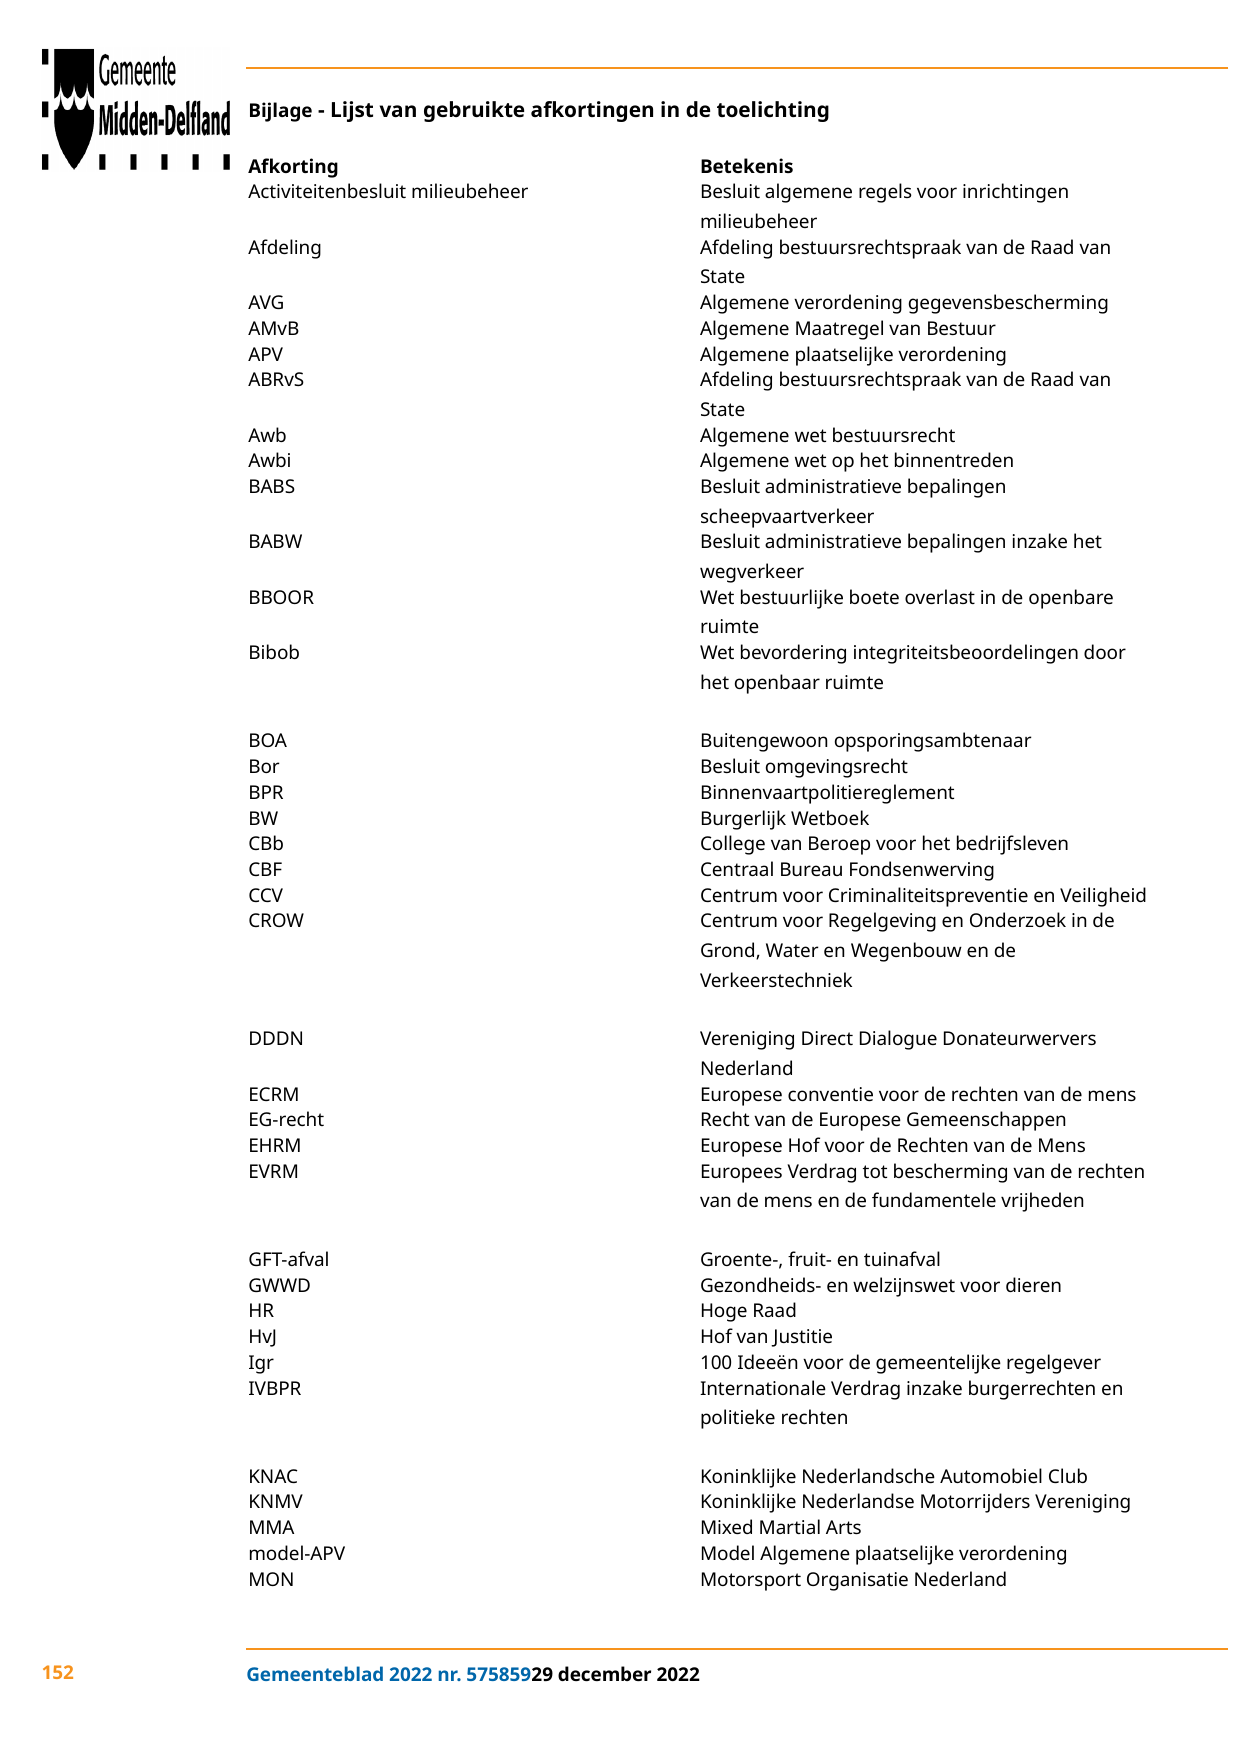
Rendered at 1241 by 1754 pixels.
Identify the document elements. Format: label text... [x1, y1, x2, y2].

table_cell BBOOR [248, 584, 700, 639]
table_cell CCV [248, 882, 700, 908]
table_cell BW [248, 805, 700, 830]
table_cell Binnenvaartpolitiereglement [700, 779, 1152, 805]
table_cell CBF [248, 856, 700, 882]
table_cell CROW [248, 908, 700, 992]
table_cell Europese Hof voor de Rechten van de Mens [700, 1132, 1152, 1158]
table_cell Awbi [248, 448, 700, 473]
table_cell BABS [248, 473, 700, 529]
table_cell IVBPR [248, 1375, 700, 1430]
table_cell GWWD [248, 1272, 700, 1298]
table_cell HvJ [248, 1323, 700, 1349]
table_header Koninklijke Nederlandsche Automobiel Club [700, 1463, 1152, 1489]
table_cell Algemene wet op het binnentreden [700, 448, 1152, 473]
table_cell ABRvS [248, 367, 700, 422]
table_cell AMvB [248, 315, 700, 341]
table_header Betekenis [700, 153, 1152, 179]
text Bijlage - Lijst van gebruikte afkortingen in de toelichting [248, 95, 1152, 123]
table_cell Hoge Raad [700, 1298, 1152, 1323]
table_cell Model Algemene plaatselijke verordening [700, 1540, 1152, 1566]
table_cell Awb [248, 422, 700, 448]
table_cell Bor [248, 753, 700, 779]
table_cell Algemene verordening gegevensbescherming [700, 289, 1152, 315]
table_cell Hof van Justitie [700, 1323, 1152, 1349]
picture [41, 47, 231, 172]
table_cell CBb [248, 830, 700, 856]
table_cell model-APV [248, 1540, 700, 1566]
table_cell Bibob [248, 639, 700, 694]
table_cell College van Beroep voor het bedrijfsleven [700, 830, 1152, 856]
table_cell EG-recht [248, 1106, 700, 1132]
table_cell BABW [248, 529, 700, 584]
table_cell Besluit administratieve bepalingen scheepvaartverkeer [700, 473, 1152, 529]
table_cell Afdeling [248, 234, 700, 289]
table_cell HR [248, 1298, 700, 1323]
table_header Vereniging Direct Dialogue Donateurwervers Nederland [700, 1025, 1152, 1081]
table_cell Besluit administratieve bepalingen inzake het wegverkeer [700, 529, 1152, 584]
table_cell Centrum voor Criminaliteitspreventie en Veiligheid [700, 882, 1152, 908]
table_cell Wet bevordering integriteitsbeoordelingen door het openbaar ruimte [700, 639, 1152, 694]
table_cell Activiteitenbesluit milieubeheer [248, 179, 700, 234]
table_cell Algemene Maatregel van Bestuur [700, 315, 1152, 341]
table_cell Europees Verdrag tot bescherming van de rechten van de mens en de fundamentele vrijheden [700, 1158, 1152, 1213]
table_cell Gezondheids- en welzijnswet voor dieren [700, 1272, 1152, 1298]
table_cell Koninklijke Nederlandse Motorrijders Vereniging [700, 1489, 1152, 1514]
table_cell Internationale Verdrag inzake burgerrechten en politieke rechten [700, 1375, 1152, 1430]
table_cell Centrum voor Regelgeving en Onderzoek in de Grond, Water en Wegenbouw en de Verkeerstechniek [700, 908, 1152, 992]
table_cell Besluit algemene regels voor inrichtingen milieubeheer [700, 179, 1152, 234]
table_cell Wet bestuurlijke boete overlast in de openbare ruimte [700, 584, 1152, 639]
table_cell KNMV [248, 1489, 700, 1514]
table_header KNAC [248, 1463, 700, 1489]
table_cell EVRM [248, 1158, 700, 1213]
table_cell Burgerlijk Wetboek [700, 805, 1152, 830]
table_header BOA [248, 728, 700, 753]
table_cell Recht van de Europese Gemeenschappen [700, 1106, 1152, 1132]
table_cell Afdeling bestuursrechtspraak van de Raad van State [700, 367, 1152, 422]
table_cell Igr [248, 1349, 700, 1375]
table_cell EHRM [248, 1132, 700, 1158]
table_cell Motorsport Organisatie Nederland [700, 1566, 1152, 1592]
table_cell Algemene plaatselijke verordening [700, 341, 1152, 367]
table_cell ECRM [248, 1081, 700, 1106]
table_cell BPR [248, 779, 700, 805]
table_header Buitengewoon opsporingsambtenaar [700, 728, 1152, 753]
table_cell Besluit omgevingsrecht [700, 753, 1152, 779]
table_header GFT-afval [248, 1246, 700, 1272]
table_cell Afdeling bestuursrechtspraak van de Raad van State [700, 234, 1152, 289]
table_cell Mixed Martial Arts [700, 1515, 1152, 1540]
table_cell MON [248, 1566, 700, 1592]
table_cell AVG [248, 289, 700, 315]
table_cell MMA [248, 1515, 700, 1540]
table_cell Europese conventie voor de rechten van de mens [700, 1081, 1152, 1106]
table_cell 100 Ideeën voor de gemeentelijke regelgever [700, 1349, 1152, 1375]
table_cell Algemene wet bestuursrecht [700, 422, 1152, 448]
table_cell Centraal Bureau Fondsenwerving [700, 856, 1152, 882]
table_header Groente-, fruit- en tuinafval [700, 1246, 1152, 1272]
table_cell APV [248, 341, 700, 367]
table_header Afkorting [248, 153, 700, 179]
table_header DDDN [248, 1025, 700, 1081]
